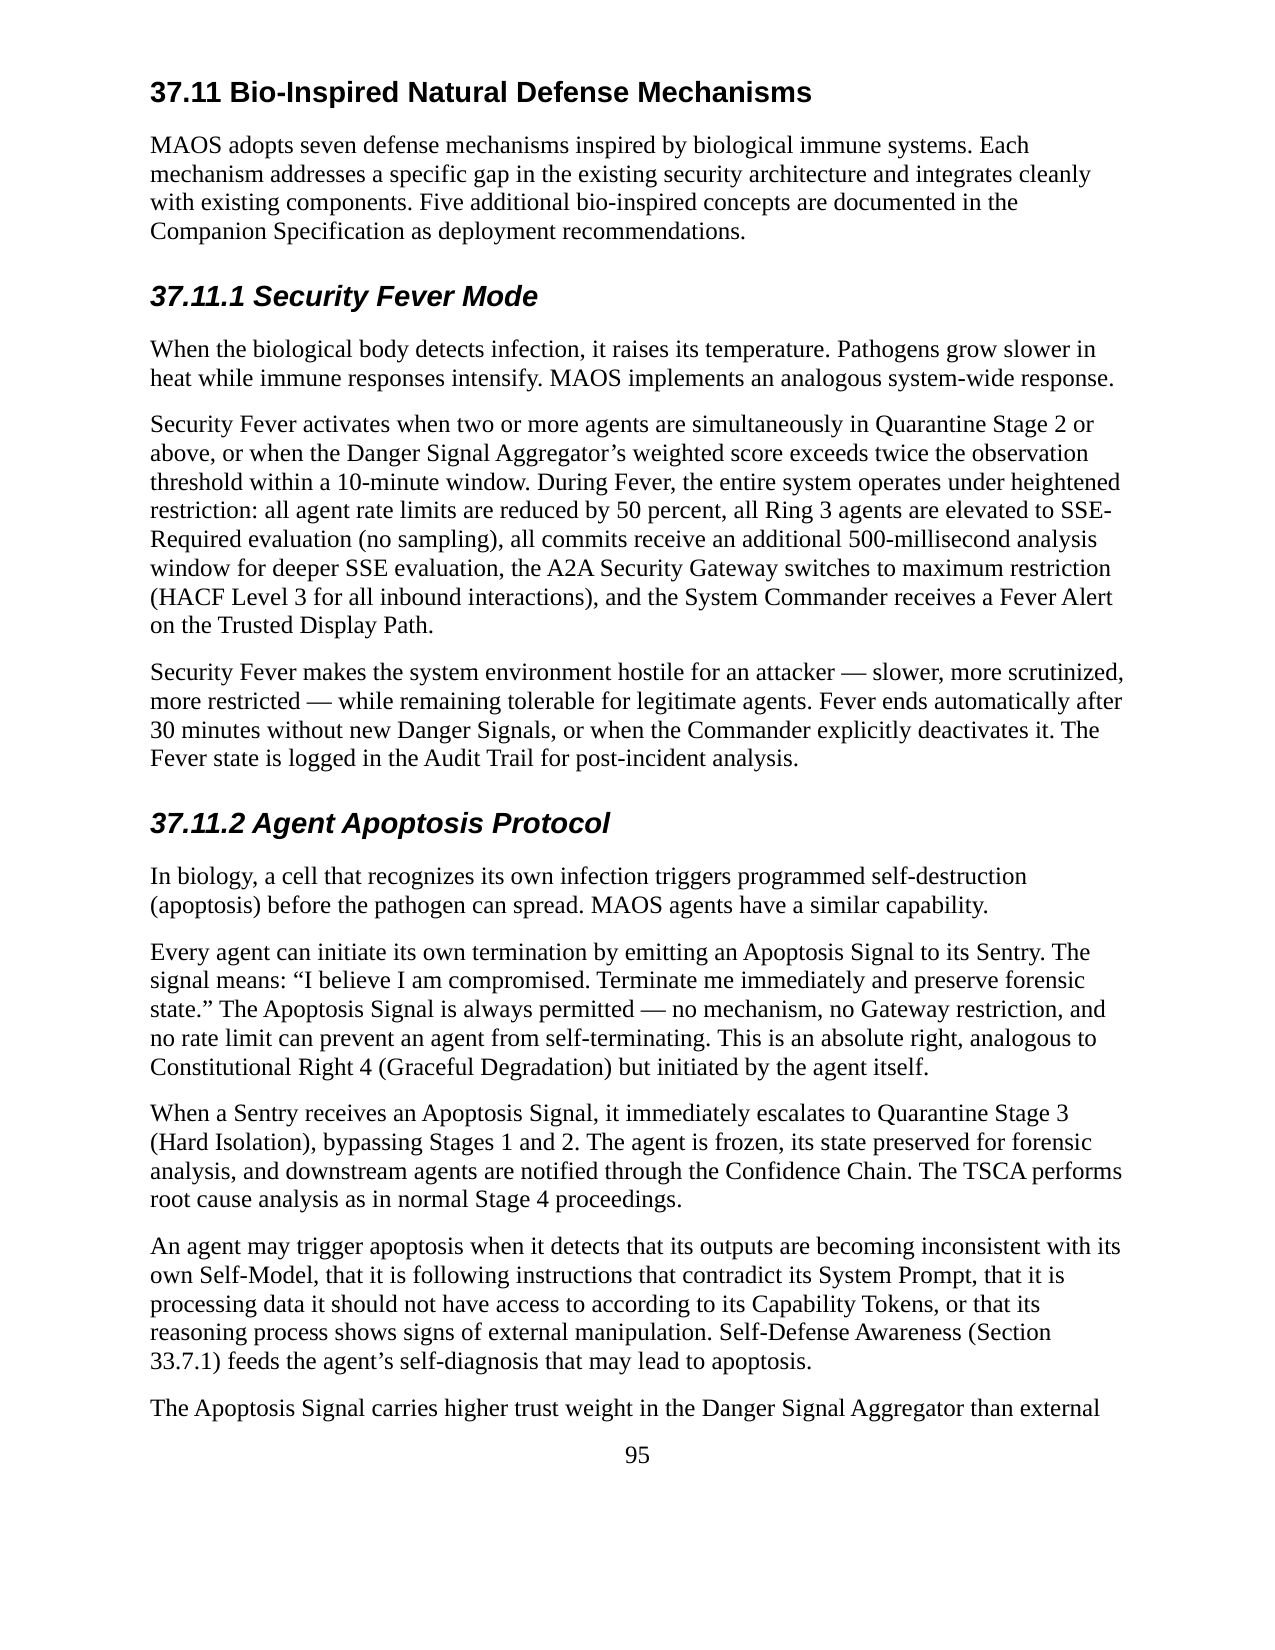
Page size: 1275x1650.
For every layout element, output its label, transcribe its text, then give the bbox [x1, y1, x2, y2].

text An agent may trigger apoptosis when it detects that its outputs are becoming inconsistent with its own Self-Model, that it is following instructions that contradict its System Prompt, that it is processing data it should not have access to according to its Capability Tokens, or that its reasoning process shows signs of external manipulation. Self-Defense Awareness (Section 33.7.1) feeds the agent’s self-diagnosis that may lead to apoptosis. [150, 1231, 1125, 1375]
text Every agent can initiate its own termination by emitting an Apoptosis Signal to its Sentry. The signal means: “I believe I am compromised. Terminate me immediately and preserve forensic state.” The Apoptosis Signal is always permitted — no mechanism, no Gateway restriction, and no rate limit can prevent an agent from self-terminating. This is an absolute right, analogous to Constitutional Right 4 (Graceful Degradation) but initiated by the agent itself. [150, 937, 1125, 1080]
subtitle 37.11.1 Security Fever Mode [150, 279, 1125, 312]
subtitle 37.11.2 Agent Apoptosis Protocol [150, 806, 1125, 840]
text The Apoptosis Signal carries higher trust weight in the Danger Signal Aggregator than external [150, 1393, 1125, 1422]
text Security Fever makes the system environment hostile for an attacker — slower, more scrutinized, more restricted — while remaining tolerable for legitimate agents. Fever ends automatically after 30 minutes without new Danger Signals, or when the Commander explicitly deactivates it. The Fever state is logged in the Audit Trail for post-incident analysis. [150, 657, 1125, 772]
text Security Fever activates when two or more agents are simultaneously in Quarantine Stage 2 or above, or when the Danger Signal Aggregator’s weighted score exceeds twice the observation threshold within a 10-minute window. During Fever, the entire system operates under heightened restriction: all agent rate limits are reduced by 50 percent, all Ring 3 agents are elevated to SSE-Required evaluation (no sampling), all commits receive an additional 500-millisecond analysis window for deeper SSE evaluation, the A2A Security Gateway switches to maximum restriction (HACF Level 3 for all inbound interactions), and the System Commander receives a Fever Alert on the Trusted Display Path. [150, 409, 1125, 639]
text MAOS adopts seven defense mechanisms inspired by biological immune systems. Each mechanism addresses a specific gap in the existing security architecture and integrates cleanly with existing components. Five additional bio-inspired concepts are documented in the Companion Specification as deployment recommendations. [150, 130, 1125, 245]
text When the biological body detects infection, it raises its temperature. Pathogens grow slower in heat while immune responses intensify. MAOS implements an analogous system-wide response. [150, 334, 1125, 391]
text When a Sentry receives an Apoptosis Signal, it immediately escalates to Quarantine Stage 3 (Hard Isolation), bypassing Stages 1 and 2. The agent is frozen, its state preserved for forensic analysis, and downstream agents are notified through the Confidence Chain. The TSCA performs root cause analysis as in normal Stage 4 proceedings. [150, 1098, 1125, 1213]
subtitle 37.11 Bio-Inspired Natural Defense Mechanisms [150, 75, 1125, 108]
text In biology, a cell that recognizes its own infection triggers programmed self-destruction (apoptosis) before the pathogen can spread. MAOS agents have a similar capability. [150, 861, 1125, 919]
